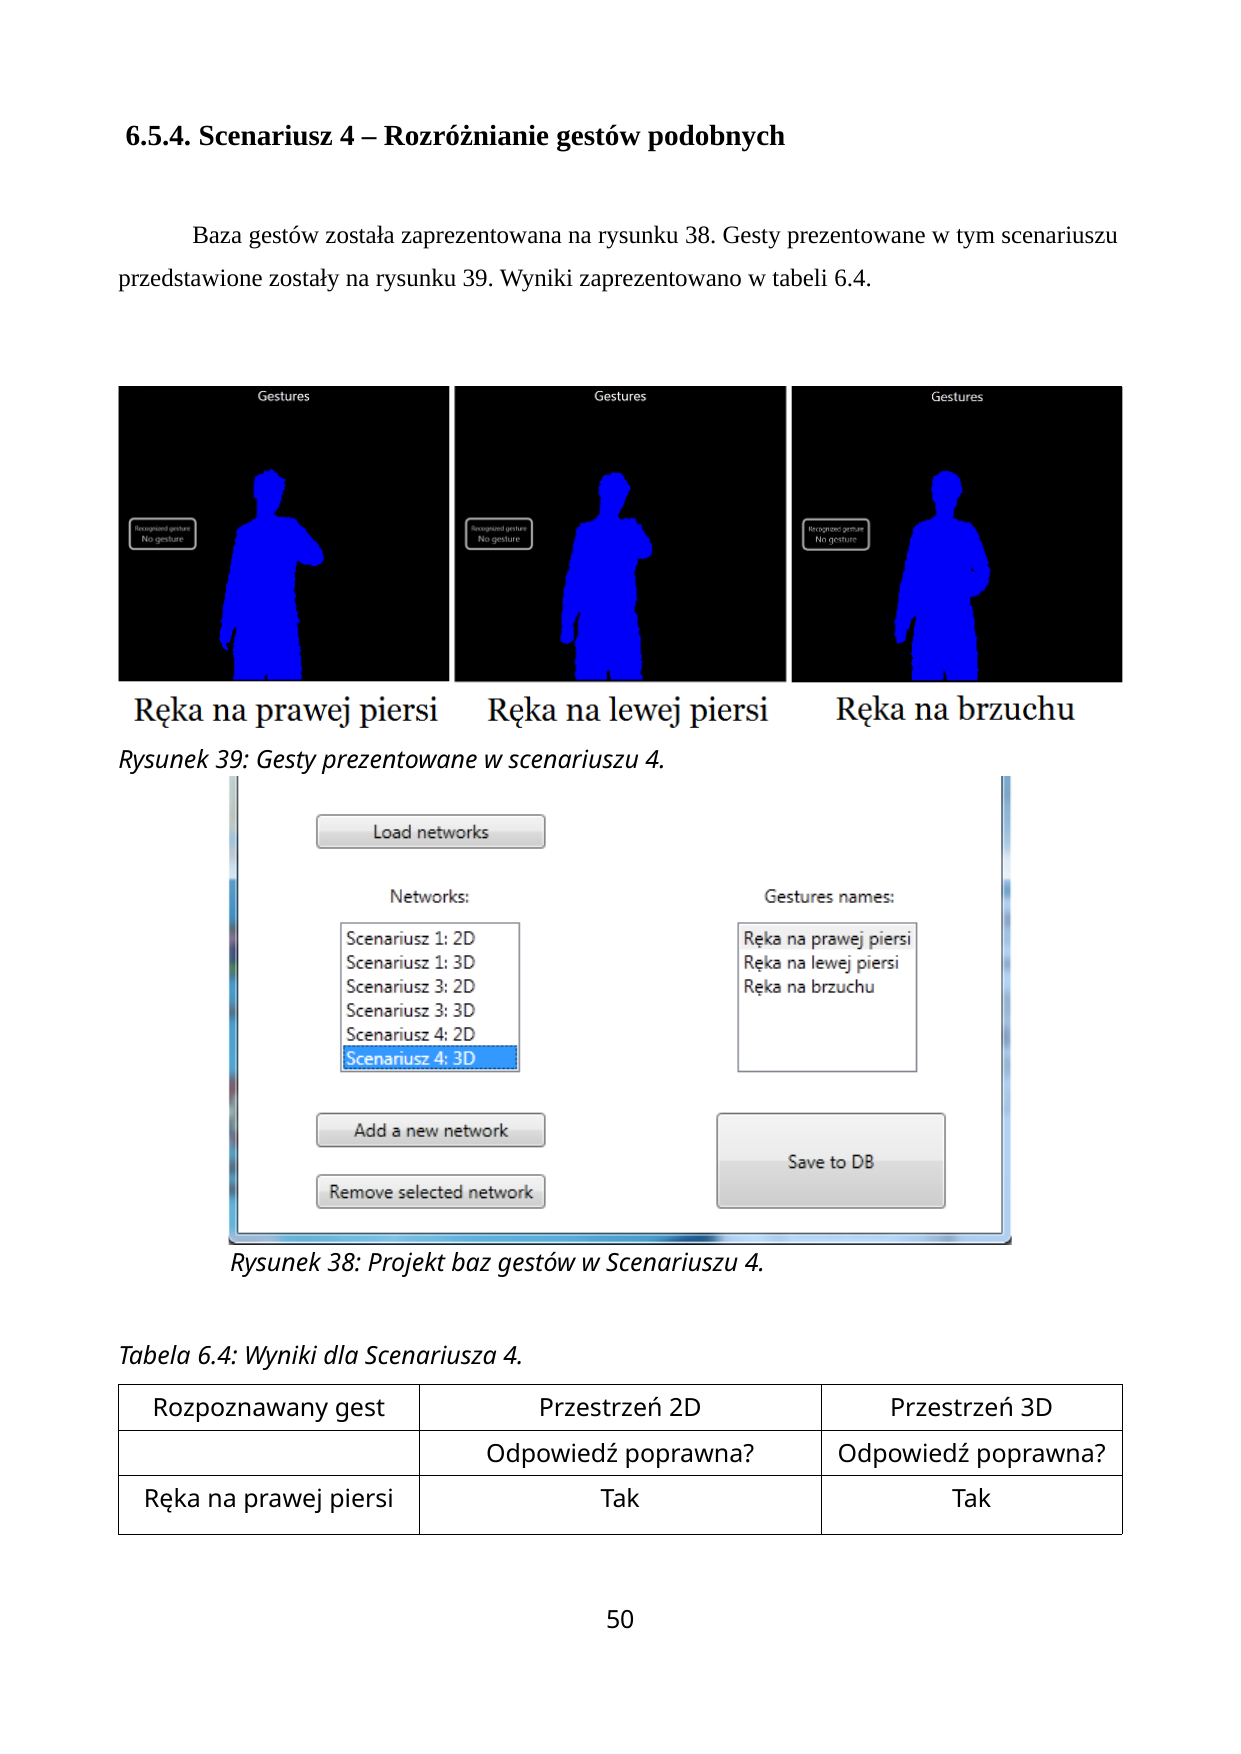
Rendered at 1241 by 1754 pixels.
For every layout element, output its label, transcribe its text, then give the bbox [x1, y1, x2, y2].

text Rysunek 39: Gesty prezentowane w scenariuszu 4. [118, 742, 1122, 776]
table_header Rozpoznawany gest [119, 1385, 419, 1430]
subtitle Scenariusz 4 – Rozróżnianie gestów podobnych [118, 118, 1122, 152]
text Baza gestów została zaprezentowana na rysunku 38. Gesty prezentowane w tym scenariuszu przedstawione zostały na rysunku 39. Wyniki zaprezentowano w tabeli 6.4. [118, 220, 1122, 292]
table_cell Odpowiedź poprawna? [822, 1431, 1122, 1475]
table_header Przestrzeń 3D [822, 1385, 1122, 1430]
picture [228, 776, 1012, 1245]
table_header Przestrzeń 2D [420, 1385, 821, 1430]
picture [118, 386, 1123, 742]
text Rysunek 38: Projekt baz gestów w Scenariuszu 4. [230, 1245, 1010, 1278]
text Tabela 6.4: Wyniki dla Scenariusza 4. [118, 1337, 1122, 1372]
table_cell Odpowiedź poprawna? [420, 1431, 821, 1475]
table_cell [119, 1431, 419, 1475]
table_cell Tak [420, 1476, 821, 1533]
table_cell Ręka na prawej piersi [119, 1476, 419, 1533]
table_cell Tak [822, 1476, 1122, 1533]
